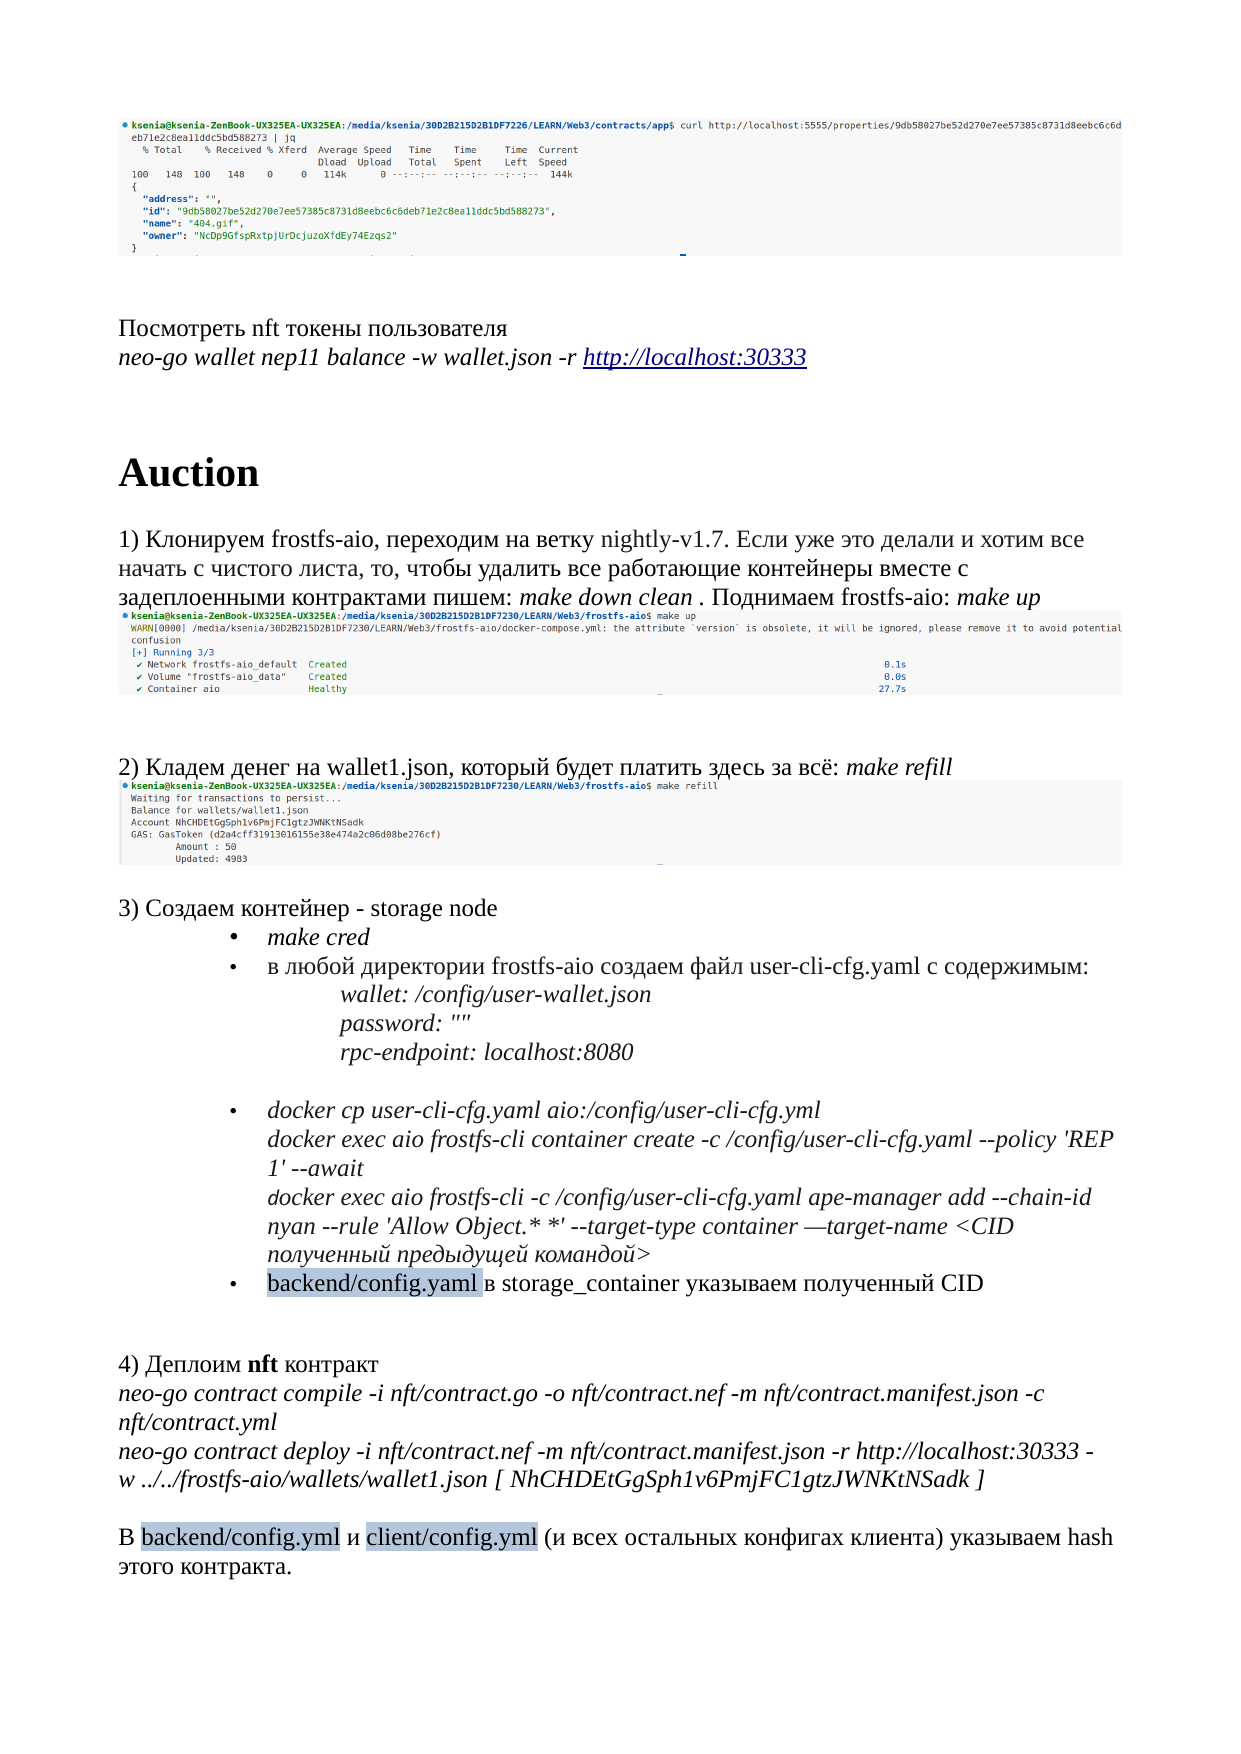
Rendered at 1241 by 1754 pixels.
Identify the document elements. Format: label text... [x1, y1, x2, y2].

list docker cp user-cli-cfg.yaml aio:/config/user-cli-cfg.yml [229, 1095, 1122, 1124]
text neo-go contract deploy -i nft/contract.nef -m nft/contract.manifest.json -r http://localhost:30333 -w ../../frostfs-aio/wallets/wallet1.json [ NhCHDEtGgSph1v6PmjFC1gtzJWNKtNSadk ] [118, 1436, 1122, 1493]
text wallet: /config/user-wallet.json [118, 979, 1122, 1008]
picture [118, 118, 1123, 256]
text rpc-endpoint: localhost:8080 [118, 1037, 1122, 1066]
text password: "" [118, 1008, 1122, 1037]
text 4) Деплоим nft контракт [118, 1349, 1122, 1378]
text Посмотреть nft токены пользователя [118, 313, 1122, 342]
text neo-go contract compile -i nft/contract.go -o nft/contract.nef -m nft/contract.manifest.json -c nft/contract.yml [118, 1378, 1122, 1436]
text Auction [118, 448, 1122, 496]
list backend/config.yaml в storage_container указываем полученный CID [229, 1268, 1122, 1297]
list docker exec aio frostfs-cli -c /config/user-cli-cfg.yaml ape-manager add --chain-id nyan --rule 'Allow Object.* *' --target-type container —target-name <CID полученный предыдущей командой> [229, 1182, 1122, 1268]
text 2) Кладем денег на wallet1.json, который будет платить здесь за всё: make refill [118, 752, 1122, 780]
text В backend/config.yml и client/config.yml (и всех остальных конфигах клиента) указываем hash этого контракта. [118, 1522, 1122, 1579]
list в любой директории frostfs-aio создаем файл user-cli-cfg.yaml с содержимым: [229, 951, 1122, 979]
list docker exec aio frostfs-cli container create -c /config/user-cli-cfg.yaml --policy 'REP 1' --await [229, 1124, 1122, 1182]
text 1) Клонируем frostfs-aio, переходим на ветку nightly-v1.7. Если уже это делали и хотим все начать с чистого листа, то, чтобы удалить все работающие контейнеры вместе с задеплоенными контрактами пишем: make down clean . Поднимаем frostfs-aio: make up [118, 524, 1122, 610]
text neo-go wallet nep11 balance -w wallet.json -r http://localhost:30333 [118, 342, 1122, 371]
text 3) Создаем контейнер - storage node [118, 893, 1122, 922]
list make cred [229, 922, 1122, 951]
picture [118, 610, 1123, 695]
picture [118, 780, 1123, 865]
